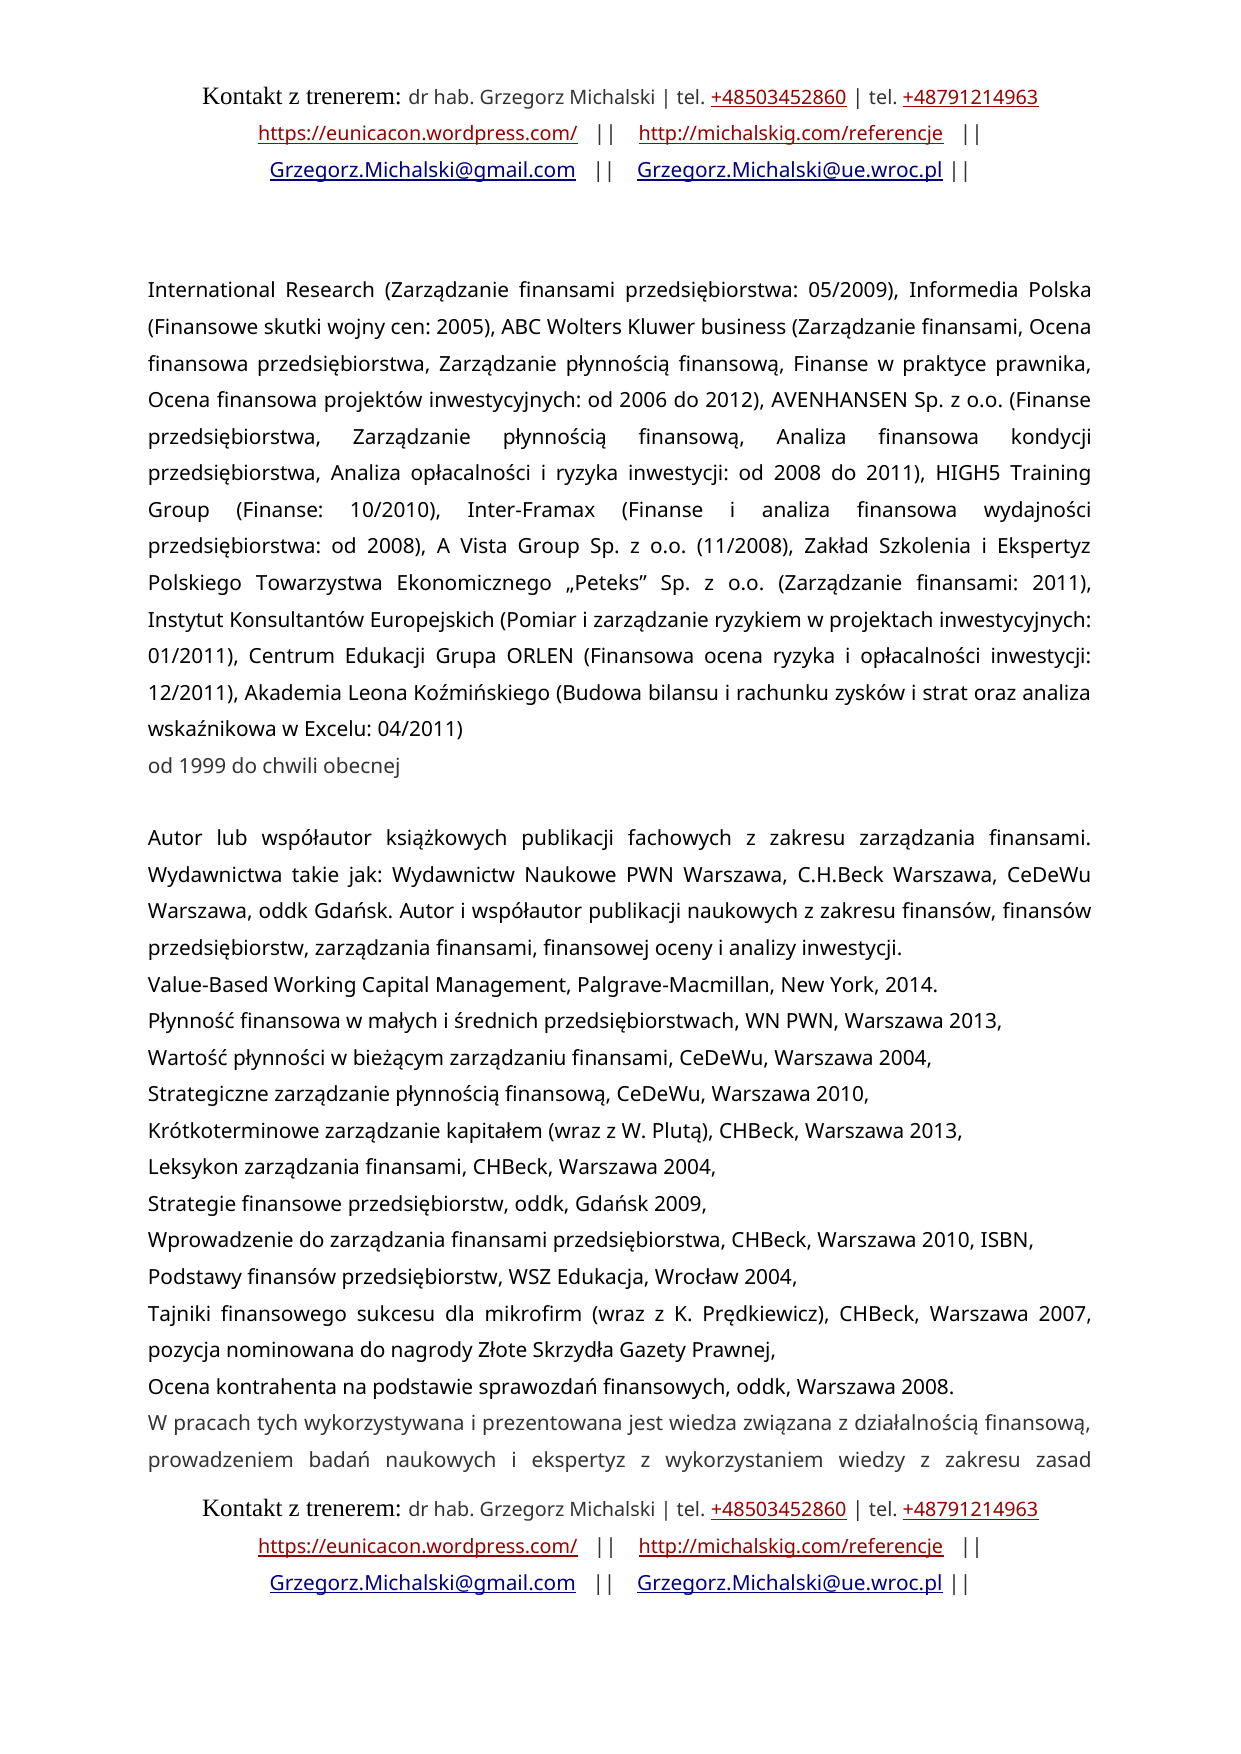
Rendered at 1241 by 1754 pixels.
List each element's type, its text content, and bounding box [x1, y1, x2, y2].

text Leksykon zarządzania finansami, CHBeck, Warszawa 2004, [148, 1144, 1093, 1181]
text International Research (Zarządzanie finansami przedsiębiorstwa: 05/2009), Informedia Polska (Finansowe skutki wojny cen: 2005), ABC Wolters Kluwer business (Zarządzanie finansami, Ocena finansowa przedsiębiorstwa, Zarządzanie płynnością finansową, Finanse w praktyce prawnika, Ocena finansowa projektów inwestycyjnych: od 2006 do 2012), AVENHANSEN Sp. z o.o. (Finanse przedsiębiorstwa, Zarządzanie płynnością finansową, Analiza finansowa kondycji przedsiębiorstwa, Analiza opłacalności i ryzyka inwestycji: od 2008 do 2011), HIGH5 Training Group (Finanse: 10/2010), Inter-Framax (Finanse i analiza finansowa wydajności przedsiębiorstwa: od 2008), A Vista Group Sp. z o.o. (11/2008), Zakład Szkolenia i Ekspertyz Polskiego Towarzystwa Ekonomicznego „Peteks” Sp. z o.o. (Zarządzanie finansami: 2011), Instytut Konsultantów Europejskich (Pomiar i zarządzanie ryzykiem w projektach inwestycyjnych: 01/2011), Centrum Edukacji Grupa ORLEN (Finansowa ocena ryzyka i opłacalności inwestycji: 12/2011), Akademia Leona Koźmińskiego (Budowa bilansu i rachunku zysków i strat oraz analiza wskaźnikowa w Excelu: 04/2011) [148, 267, 1093, 743]
text od 1999 do chwili obecnej [148, 743, 1093, 779]
text Wprowadzenie do zarządzania finansami przedsiębiorstwa, CHBeck, Warszawa 2010, ISBN, [148, 1217, 1093, 1254]
text Strategie finansowe przedsiębiorstw, oddk, Gdańsk 2009, [148, 1181, 1093, 1217]
text Podstawy finansów przedsiębiorstw, WSZ Edukacja, Wrocław 2004, [148, 1254, 1093, 1291]
text Value-Based Working Capital Management, Palgrave-Macmillan, New York, 2014. [148, 962, 1093, 998]
text Strategiczne zarządzanie płynnością finansową, CeDeWu, Warszawa 2010, [148, 1071, 1093, 1108]
text Krótkoterminowe zarządzanie kapitałem (wraz z W. Plutą), CHBeck, Warszawa 2013, [148, 1108, 1093, 1144]
text Wartość płynności w bieżącym zarządzaniu finansami, CeDeWu, Warszawa 2004, [148, 1035, 1093, 1071]
text W pracach tych wykorzystywana i prezentowana jest wiedza związana z działalnością finansową, prowadzeniem badań naukowych i ekspertyz z wykorzystaniem wiedzy z zakresu zasad [148, 1400, 1093, 1473]
text Ocena kontrahenta na podstawie sprawozdań finansowych, oddk, Warszawa 2008. [148, 1364, 1093, 1400]
text Autor lub współautor książkowych publikacji fachowych z zakresu zarządzania finansami. Wydawnictwa takie jak: Wydawnictw Naukowe PWN Warszawa, C.H.Beck Warszawa, CeDeWu Warszawa, oddk Gdańsk. Autor i współautor publikacji naukowych z zakresu finansów, finansów przedsiębiorstw, zarządzania finansami, finansowej oceny i analizy inwestycji. [148, 815, 1093, 962]
text Tajniki finansowego sukcesu dla mikrofirm (wraz z K. Prędkiewicz), CHBeck, Warszawa 2007, pozycja nominowana do nagrody Złote Skrzydła Gazety Prawnej, [148, 1291, 1093, 1364]
text Płynność finansowa w małych i średnich przedsiębiorstwach, WN PWN, Warszawa 2013, [148, 998, 1093, 1035]
